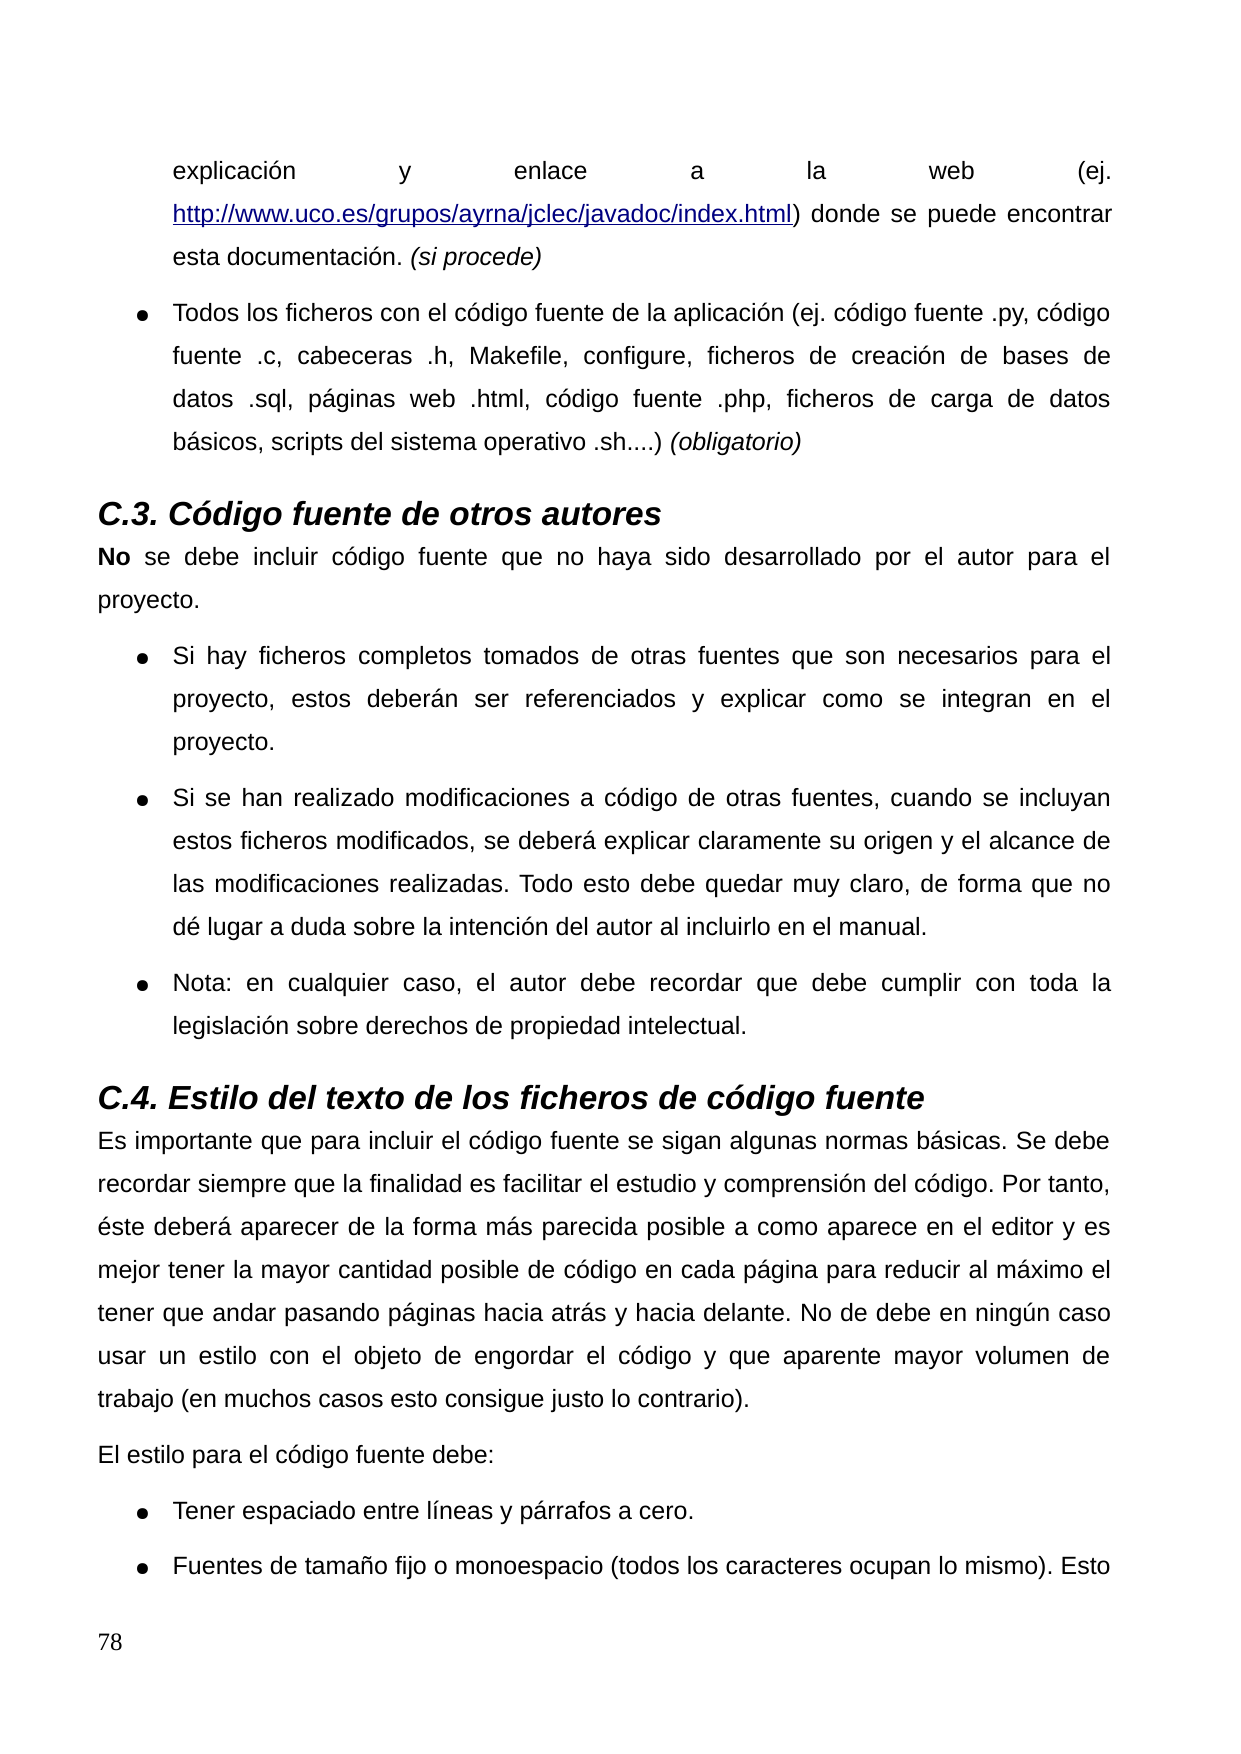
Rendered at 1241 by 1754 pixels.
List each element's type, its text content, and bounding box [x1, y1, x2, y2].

list Si hay ficheros completos tomados de otras fuentes que son necesarios para el proyecto, estos deberán ser referenciados y explicar como se integran en el proyecto. [135, 641, 1113, 756]
list Fuentes de tamaño fijo o monoespacio (todos los caracteres ocupan lo mismo). Esto [135, 1551, 1113, 1580]
text Es importante que para incluir el código fuente se sigan algunas normas básicas. Se debe recordar siempre que la finalidad es facilitar el estudio y comprensión del código. Por tanto, éste deberá aparecer de la forma más parecida posible a como aparece en el editor y es mejor tener la mayor cantidad posible de código en cada página para reducir al máximo el tener que andar pasando páginas hacia atrás y hacia delante. No de debe en ningún caso usar un estilo con el objeto de engordar el código y que aparente mayor volumen de trabajo (en muchos casos esto consigue justo lo contrario). [97, 1126, 1113, 1413]
list Si se han realizado modificaciones a código de otras fuentes, cuando se incluyan estos ficheros modificados, se deberá explicar claramente su origen y el alcance de las modificaciones realizadas. Todo esto debe quedar muy claro, de forma que no dé lugar a duda sobre la intención del autor al incluirlo en el manual. [135, 782, 1113, 941]
list Nota: en cualquier caso, el autor debe recordar que debe cumplir con toda la legislación sobre derechos de propiedad intelectual. [135, 967, 1113, 1039]
text No se debe incluir código fuente que no haya sido desarrollado por el autor para el proyecto. [97, 542, 1113, 614]
list Tener espaciado entre líneas y párrafos a cero. [135, 1496, 1113, 1524]
subtitle Código fuente de otros autores [97, 494, 1113, 533]
subtitle Estilo del texto de los ficheros de código fuente [97, 1078, 1113, 1117]
list explicación y enlace a la web (ej. http://www.uco.es/grupos/ayrna/jclec/javadoc/index.html) donde se puede encontrar esta documentación. (si procede) [135, 156, 1113, 271]
text El estilo para el código fuente debe: [97, 1440, 1113, 1469]
list Todos los ficheros con el código fuente de la aplicación (ej. código fuente .py, código fuente .c, cabeceras .h, Makefile, configure, ficheros de creación de bases de datos .sql, páginas web .html, código fuente .php, ficheros de carga de datos básicos, scripts del sistema operativo .sh....) (obligatorio) [135, 297, 1113, 456]
